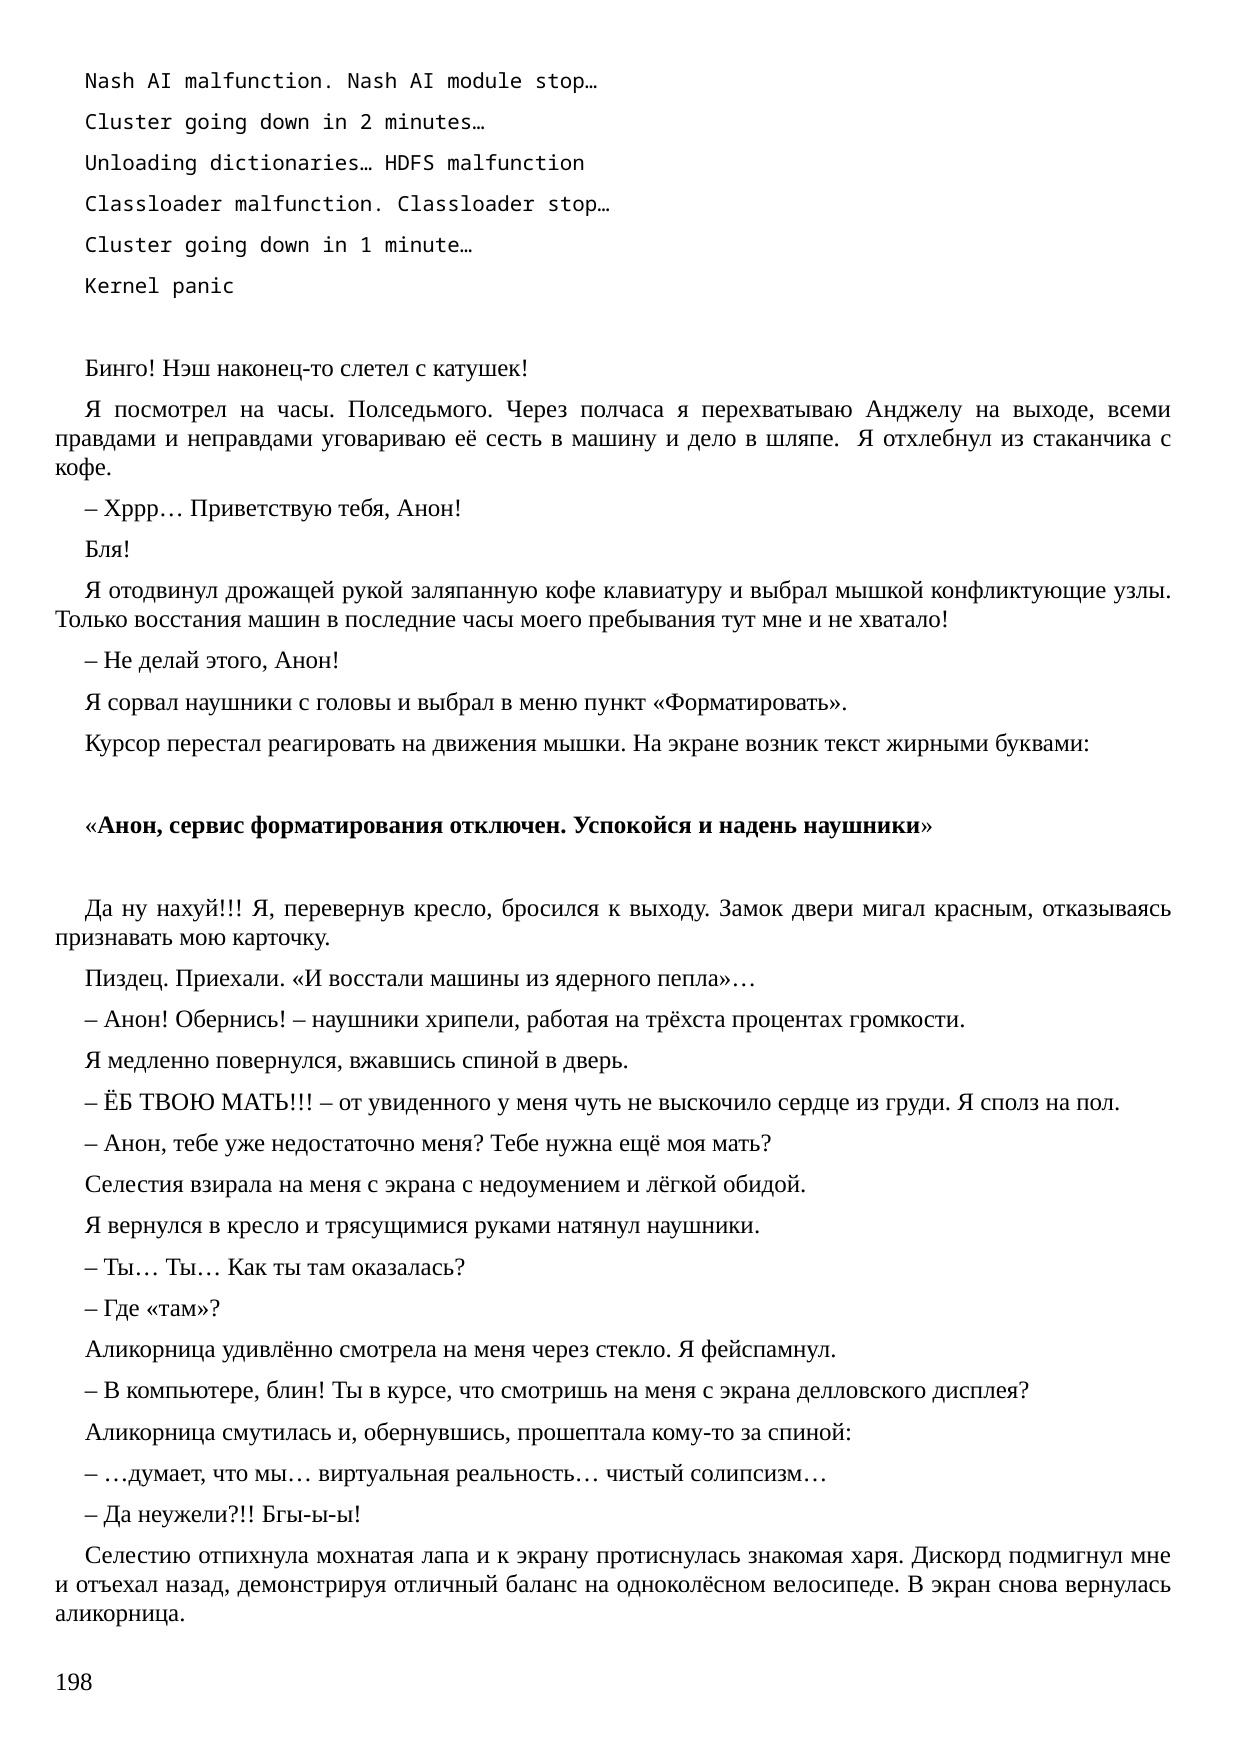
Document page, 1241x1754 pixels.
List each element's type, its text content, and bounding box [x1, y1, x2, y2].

text Nash AI malfunction. Nash AI module stop… [55, 66, 1173, 94]
text Селестия взирала на меня с экрана с недоумением и лёгкой обидой. [55, 1169, 1173, 1198]
text «Анон, сервис форматирования отключен. Успокойся и надень наушники» [55, 810, 1173, 839]
text – Анон! Обернись! – наушники хрипели, работая на трёхста процентах громкости. [55, 1004, 1173, 1033]
text – Не делай этого, Анон! [55, 645, 1173, 674]
text Kernel panic [55, 271, 1173, 299]
text Cluster going down in 1 minute… [55, 230, 1173, 258]
text – Ты… Ты… Как ты там оказалась? [55, 1252, 1173, 1280]
text Аликорница смутилась и, обернувшись, прошептала кому-то за спиной: [55, 1417, 1173, 1445]
text Пиздец. Приехали. «И восстали машины из ядерного пепла»… [55, 963, 1173, 992]
text – Да неужели?!! Бгы-ы-ы! [55, 1499, 1173, 1528]
text Я сорвал наушники с головы и выбрал в меню пункт «Форматировать». [55, 687, 1173, 715]
text Classloader malfunction. Classloader stop… [55, 189, 1173, 217]
text – …думает, что мы… виртуальная реальность… чистый солипсизм… [55, 1458, 1173, 1487]
text Я отодвинул дрожащей рукой заляпанную кофе клавиатуру и выбрал мышкой конфликтующие узлы. Только восстания машин в последние часы моего пребывания тут мне и не хватало! [55, 575, 1173, 633]
text Unloading dictionaries… HDFS malfunction [55, 148, 1173, 176]
text Бля! [55, 534, 1173, 563]
text – Хррр… Приветствую тебя, Анон! [55, 493, 1173, 522]
text Я вернулся в кресло и трясущимися руками натянул наушники. [55, 1210, 1173, 1239]
text Я медленно повернулся, вжавшись спиной в дверь. [55, 1045, 1173, 1074]
text – Где «там»? [55, 1293, 1173, 1322]
text Да ну нахуй!!! Я, перевернув кресло, бросился к выходу. Замок двери мигал красным, отказываясь признавать мою карточку. [55, 893, 1173, 950]
text Селестию отпихнула мохнатая лапа и к экрану протиснулась знакомая харя. Дискорд подмигнул мне и отъехал назад, демонстрируя отличный баланс на одноколёсном велосипеде. В экран снова вернулась аликорница. [55, 1540, 1173, 1627]
text – В компьютере, блин! Ты в курсе, что смотришь на меня с экрана делловского дисплея? [55, 1375, 1173, 1404]
text Я посмотрел на часы. Полседьмого. Через полчаса я перехватываю Анджелу на выходе, всеми правдами и неправдами уговариваю её сесть в машину и дело в шляпе. Я отхлебнул из стаканчика с кофе. [55, 394, 1173, 480]
text – Анон, тебе уже недостаточно меня? Тебе нужна ещё моя мать? [55, 1128, 1173, 1157]
text Аликорница удивлённо смотрела на меня через стекло. Я фейспамнул. [55, 1334, 1173, 1363]
text – ЁБ ТВОЮ МАТЬ!!! – от увиденного у меня чуть не выскочило сердце из груди. Я сполз на пол. [55, 1087, 1173, 1115]
text Курсор перестал реагировать на движения мышки. На экране возник текст жирными буквами: [55, 728, 1173, 757]
text Бинго! Нэш наконец-то слетел с катушек! [55, 353, 1173, 382]
text Cluster going down in 2 minutes… [55, 107, 1173, 135]
